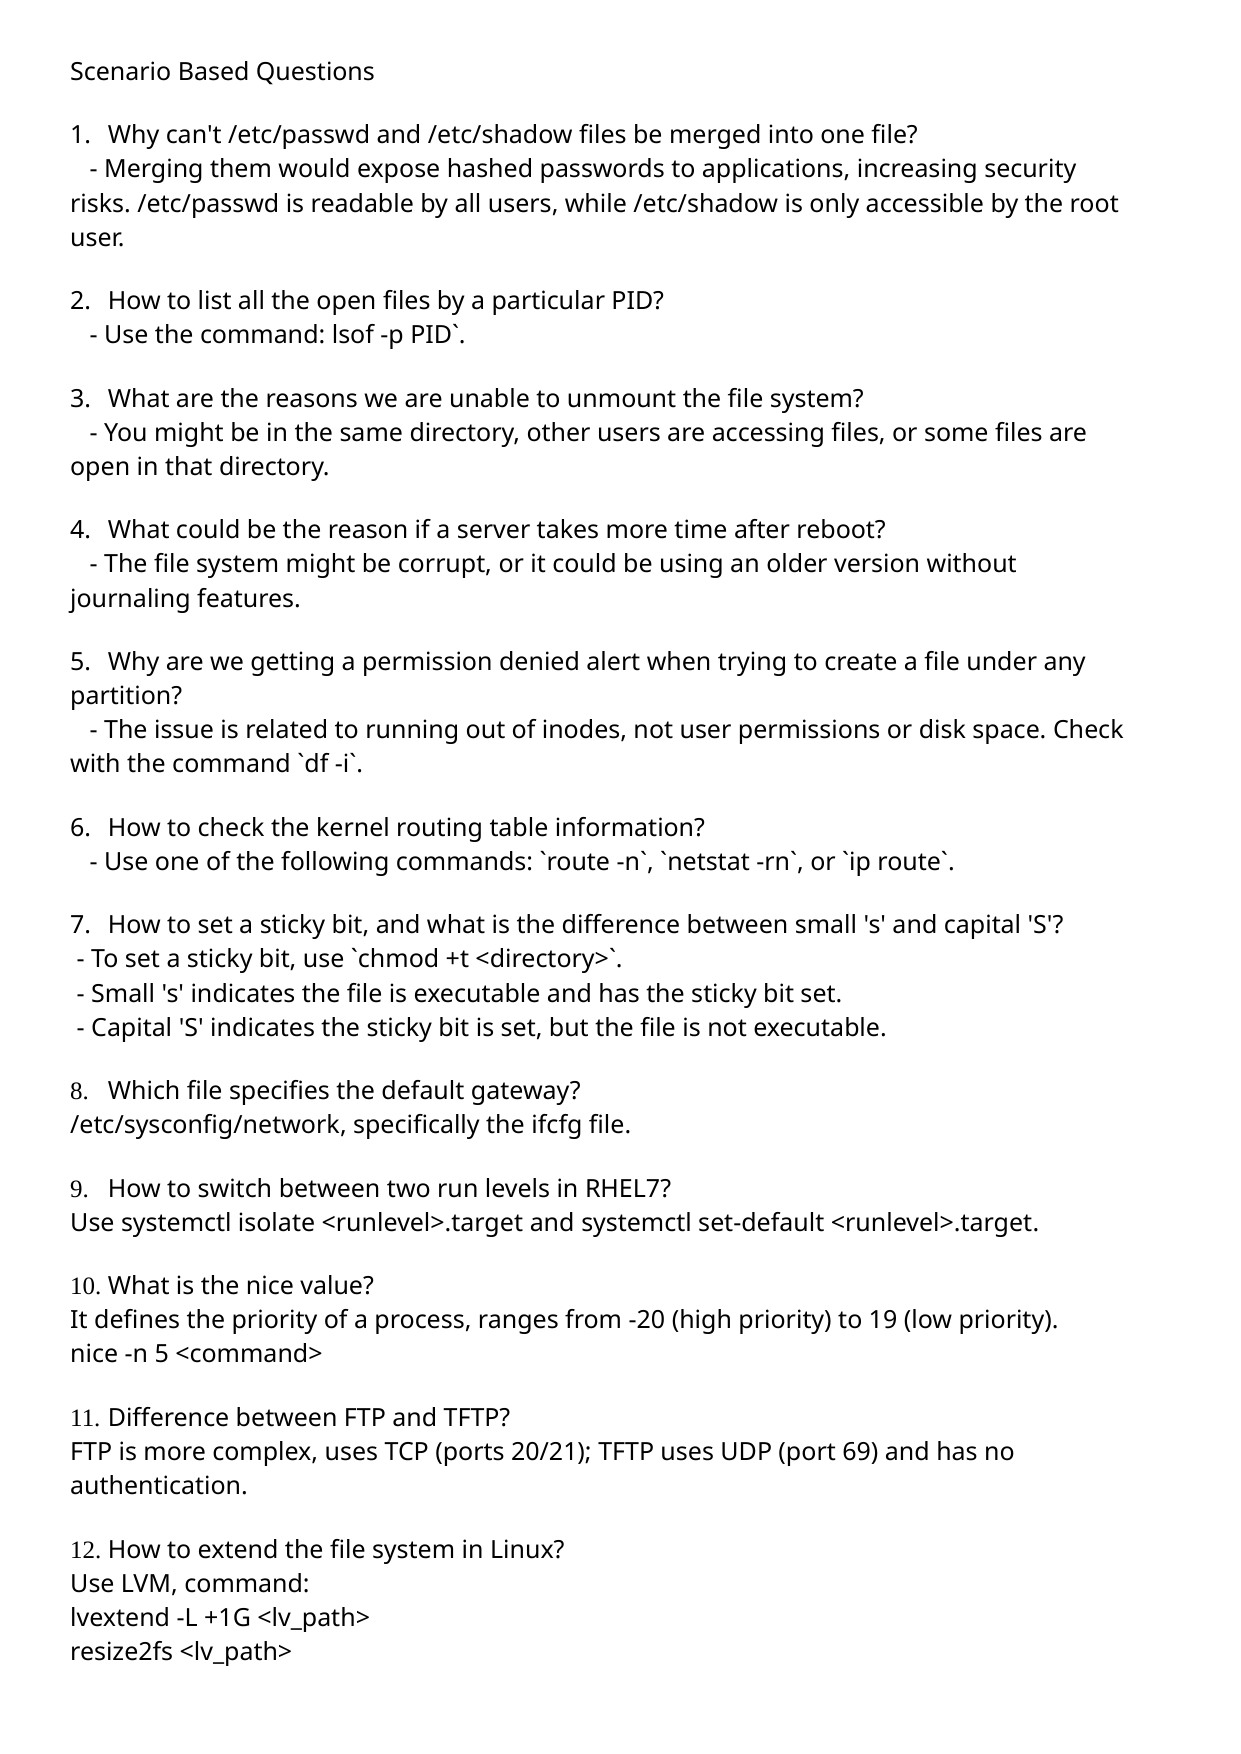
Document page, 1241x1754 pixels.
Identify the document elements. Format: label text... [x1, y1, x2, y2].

list Difference between FTP and TFTP? FTP is more complex, uses TCP (ports 20/21); TFTP uses UDP (port 69) and has no authentication. [70, 1400, 1129, 1502]
list How to set a sticky bit, and what is the difference between small 's' and capital 'S'? - To set a sticky bit, use `chmod +t <directory>`. - Small 's' indicates the file is executable and has the sticky bit set. - Capital 'S' indicates the sticky bit is set, but the file is not executable. [70, 907, 1129, 1043]
list Why are we getting a permission denied alert when trying to create a file under any partition? - The issue is related to running out of inodes, not user permissions or disk space. Check with the command `df -i`. [70, 644, 1129, 780]
list Which file specifies the default gateway? /etc/sysconfig/network, specifically the ifcfg file. [70, 1073, 1129, 1141]
list What is the nice value? It defines the priority of a process, ranges from -20 (high priority) to 19 (low priority). nice -n 5 <command> [70, 1268, 1129, 1370]
list How to check the kernel routing table information? - Use one of the following commands: `route -n`, `netstat -rn`, or `ip route`. [70, 809, 1129, 878]
list How to list all the open files by a particular PID? - Use the command: lsof -p PID`. [70, 283, 1129, 351]
list Why can't /etc/passwd and /etc/shadow files be merged into one file? - Merging them would expose hashed passwords to applications, increasing security risks. /etc/passwd is readable by all users, while /etc/shadow is only accessible by the root user. [70, 117, 1129, 253]
list What are the reasons we are unable to unmount the file system? - You might be in the same directory, other users are accessing files, or some files are open in that directory. [70, 380, 1129, 483]
list Scenario Based Questions [70, 53, 1129, 88]
list How to extend the file system in Linux? Use LVM, command: lvextend -L +1G <lv_path> resize2fs <lv_path> [70, 1531, 1129, 1668]
list How to switch between two run levels in RHEL7? Use systemctl isolate <runlevel>.target and systemctl set-default <runlevel>.target. [70, 1170, 1129, 1238]
list What could be the reason if a server takes more time after reboot? - The file system might be corrupt, or it could be using an older version without journaling features. [70, 512, 1129, 614]
